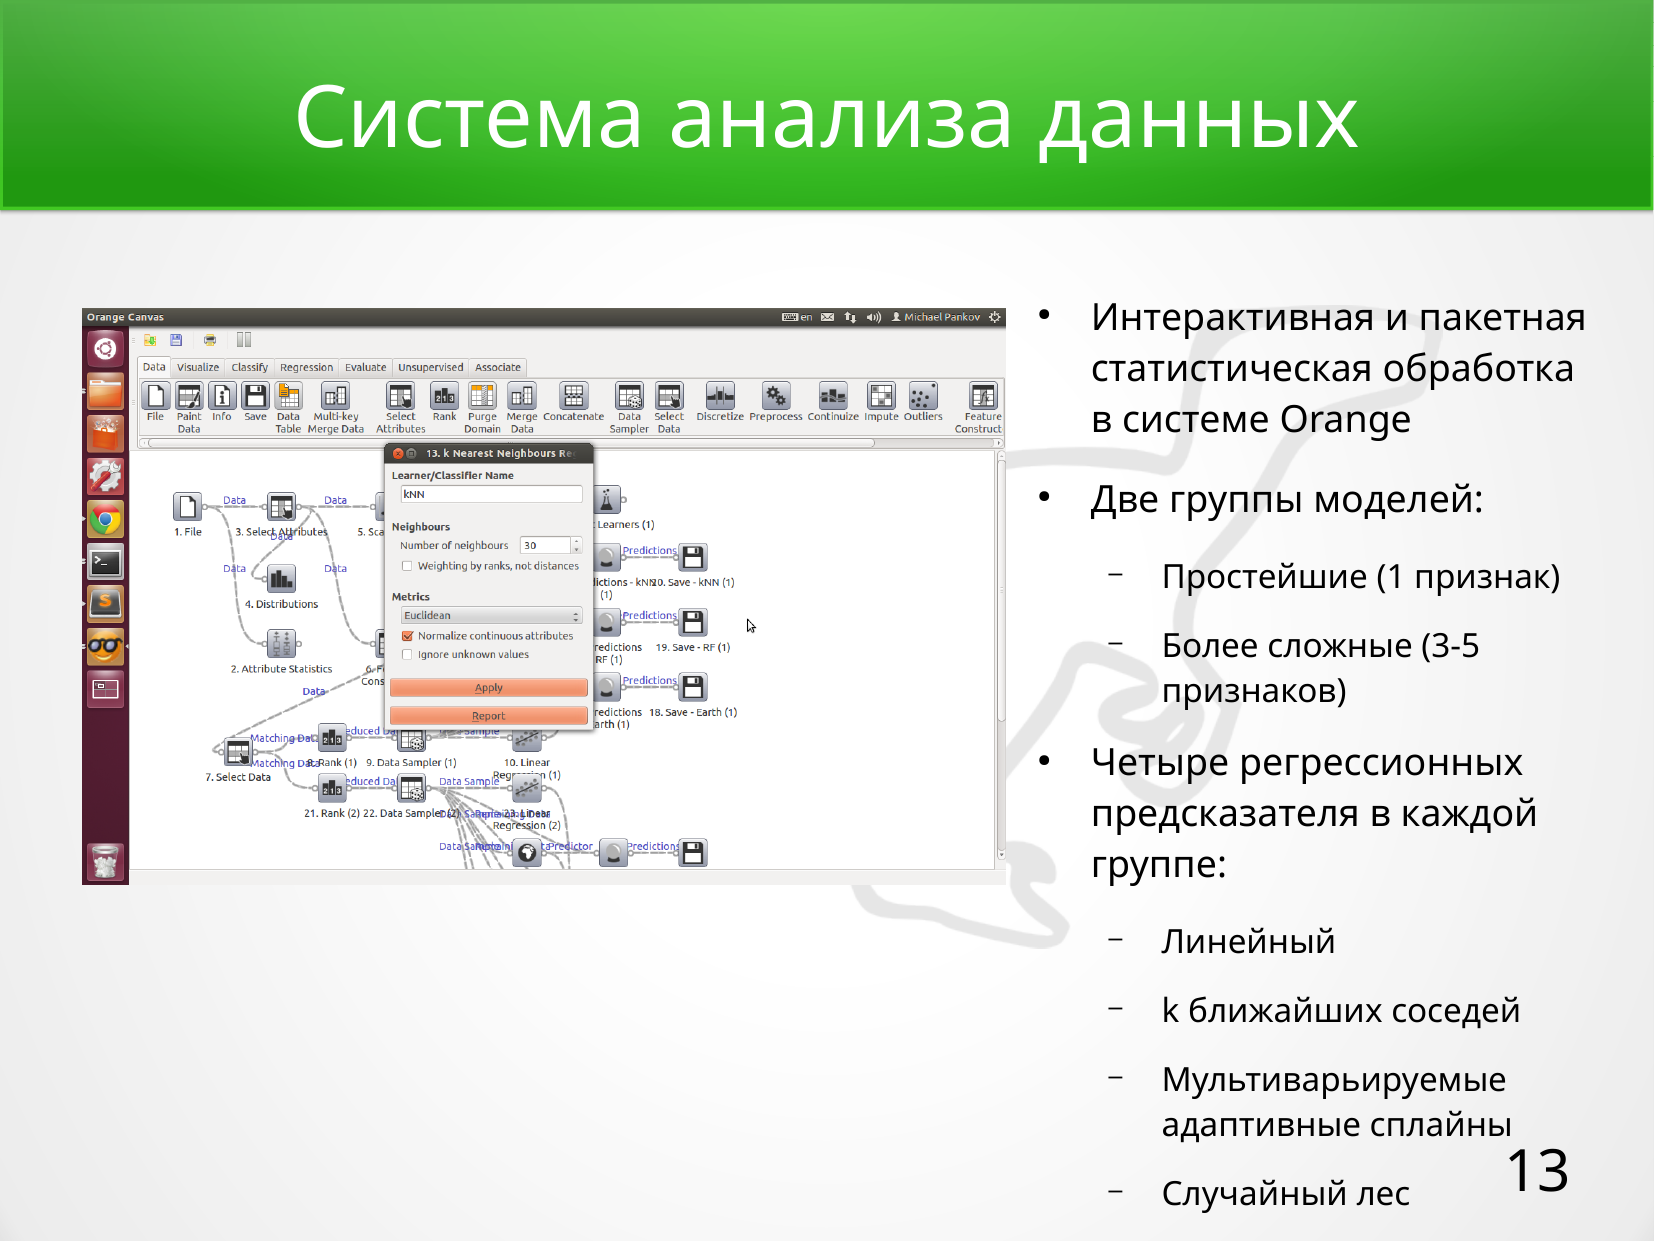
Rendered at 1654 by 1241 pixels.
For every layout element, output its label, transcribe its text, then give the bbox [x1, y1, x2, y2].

title Система анализа данных [82, 49, 1571, 179]
picture [82, 305, 1020, 949]
list Интерактивная и пакетная статистическая обработка в системе Orange Две группы моделей: Простейшие (1 признак) Более сложные (3-5 признаков) Четыре регрессионных предсказателя в каждой группе: Линейный k ближайших соседей Мультиварьируемые адаптивные сплайны Случайный лес [1020, 290, 1591, 1201]
